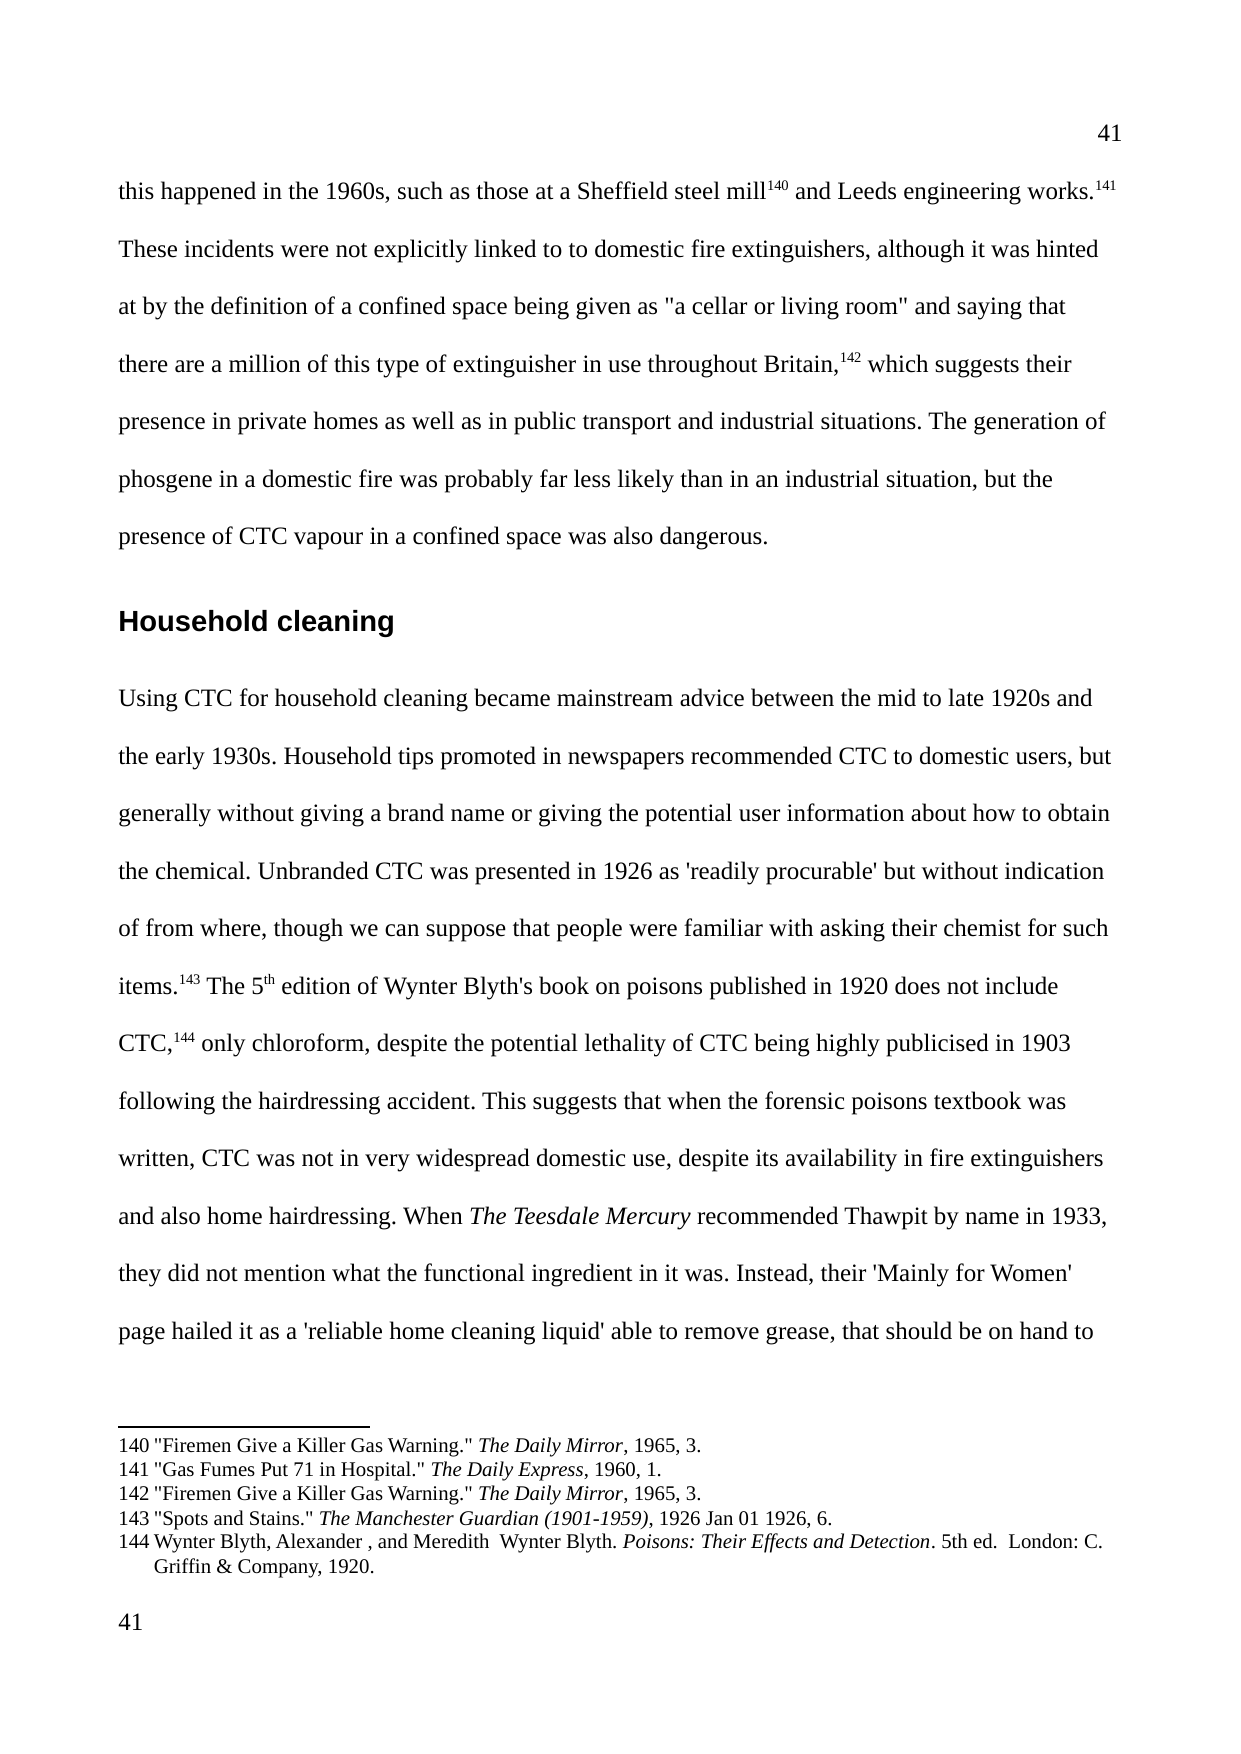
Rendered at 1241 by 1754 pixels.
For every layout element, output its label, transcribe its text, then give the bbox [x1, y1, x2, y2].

text "Firemen Give a Killer Gas Warning." The Daily Mirror, 1965, 3. [118, 1481, 1122, 1505]
text this happened in the 1960s, such as those at a Sheffield steel mill and Leeds engineering works. These incidents were not explicitly linked to to domestic fire extinguishers, although it was hinted at by the definition of a confined space being given as "a cellar or living room" and saying that there are a million of this type of extinguisher in use throughout Britain, which suggests their presence in private homes as well as in public transport and industrial situations. The generation of phosgene in a domestic fire was probably far less likely than in an industrial situation, but the presence of CTC vapour in a confined space was also dangerous. [118, 176, 1122, 550]
text "Gas Fumes Put 71 in Hospital." The Daily Express, 1960, 1. [118, 1457, 1122, 1481]
text "Spots and Stains." The Manchester Guardian (1901-1959), 1926 Jan 01 1926, 6. [118, 1505, 1122, 1529]
subtitle Household cleaning [118, 604, 1122, 637]
text "Firemen Give a Killer Gas Warning." The Daily Mirror, 1965, 3. [118, 1433, 1122, 1457]
text Using CTC for household cleaning became mainstream advice between the mid to late 1920s and the early 1930s. Household tips promoted in newspapers recommended CTC to domestic users, but generally without giving a brand name or giving the potential user information about how to obtain the chemical. Unbranded CTC was presented in 1926 as 'readily procurable' but without indication of from where, though we can suppose that people were familiar with asking their chemist for such items. The 5th edition of Wynter Blyth's book on poisons published in 1920 does not include CTC, only chloroform, despite the potential lethality of CTC being highly publicised in 1903 following the hairdressing accident. This suggests that when the forensic poisons textbook was written, CTC was not in very widespread domestic use, despite its availability in fire extinguishers and also home hairdressing. When The Teesdale Mercury recommended Thawpit by name in 1933, they did not mention what the functional ingredient in it was. Instead, their 'Mainly for Women' page hailed it as a 'reliable home cleaning liquid' able to remove grease, that should be on hand to [118, 683, 1122, 1345]
text Wynter Blyth, Alexander , and Meredith Wynter Blyth. Poisons: Their Effects and Detection. 5th ed. London: C. Griffin & Company, 1920. [118, 1529, 1122, 1578]
